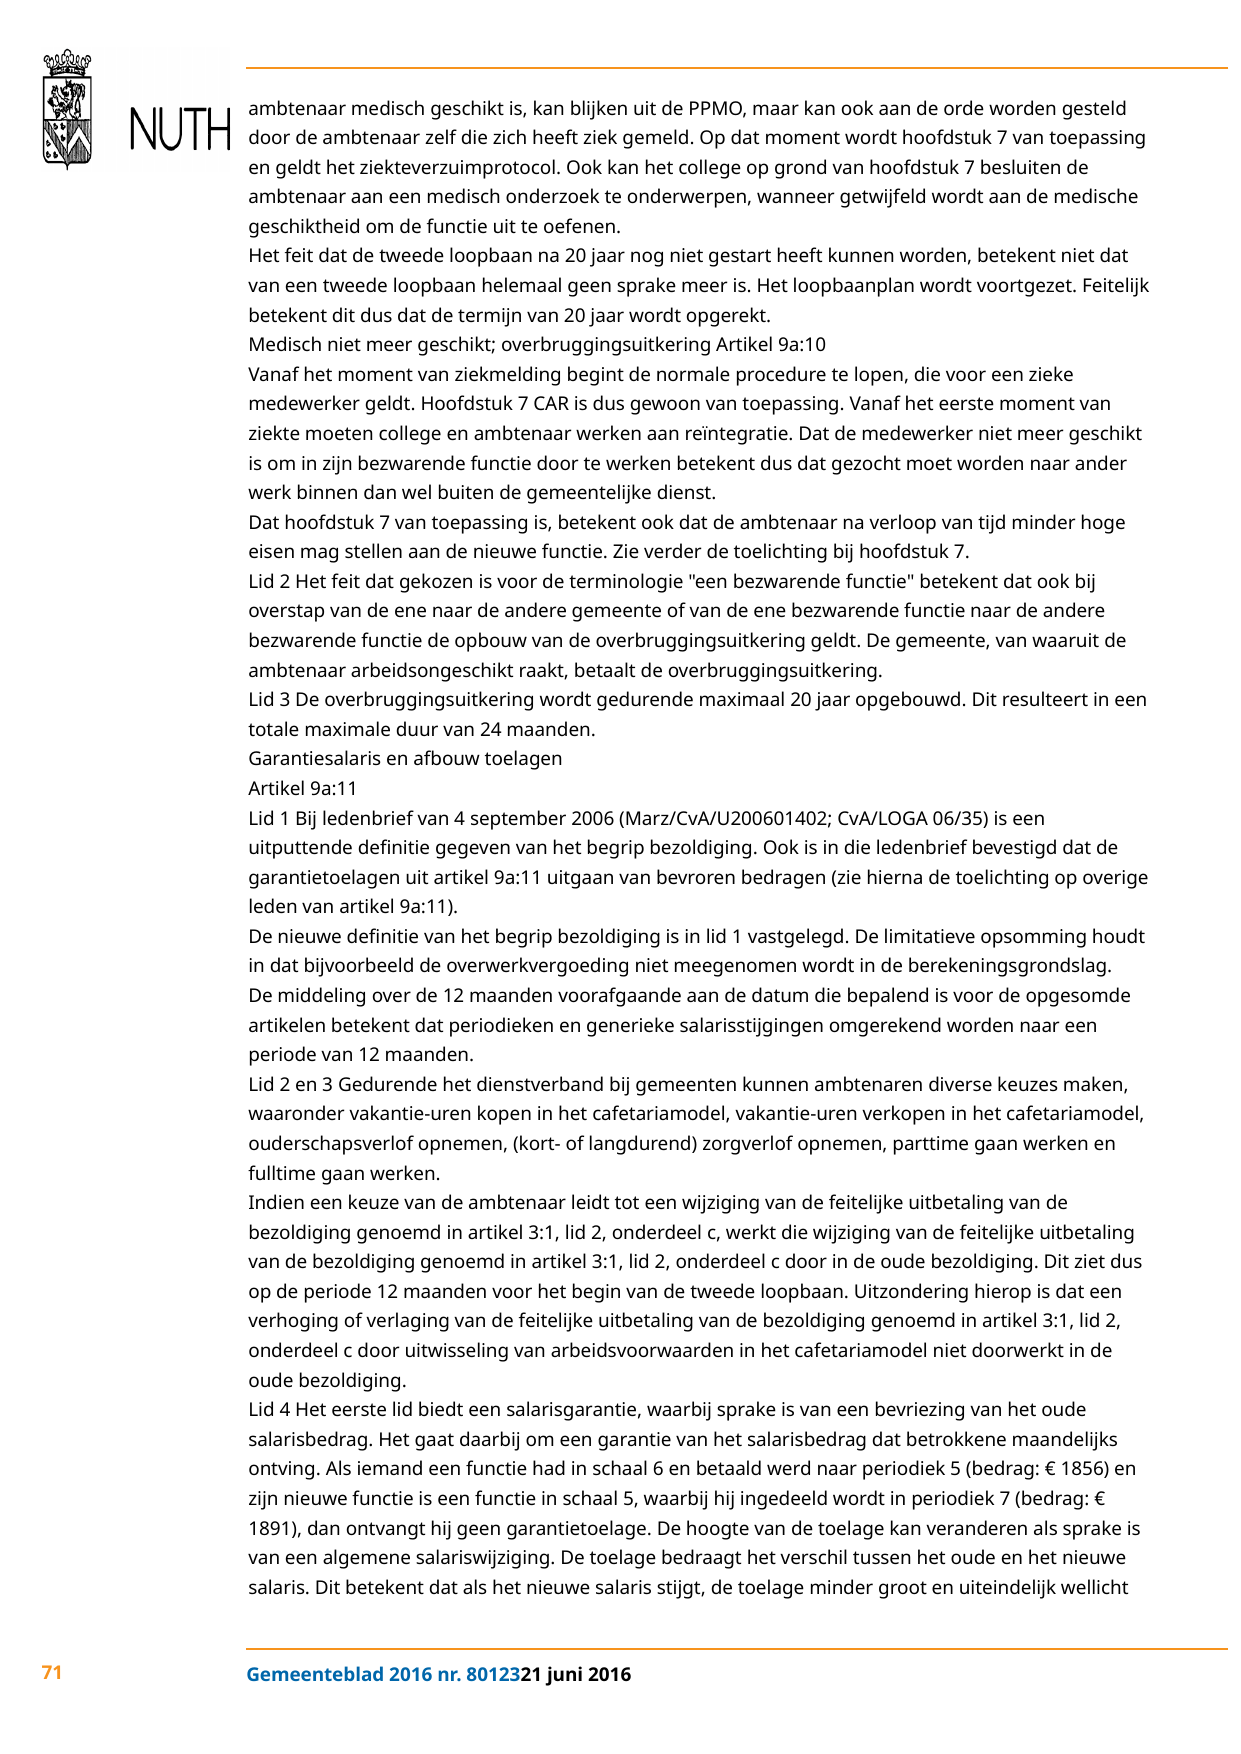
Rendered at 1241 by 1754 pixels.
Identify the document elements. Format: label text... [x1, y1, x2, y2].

text Vanaf het moment van ziekmelding begint de normale procedure te lopen, die voor een zieke medewerker geldt. Hoofdstuk 7 CAR is dus gewoon van toepassing. Vanaf het eerste moment van ziekte moeten college en ambtenaar werken aan reïntegratie. Dat de medewerker niet meer geschikt is om in zijn bezwarende functie door te werken betekent dus dat gezocht moet worden naar ander werk binnen dan wel buiten de gemeentelijke dienst. [248, 361, 1152, 505]
text Medisch niet meer geschikt; overbruggingsuitkering Artikel 9a:10 [248, 331, 1152, 357]
text Artikel 9a:11 [248, 775, 1152, 801]
text Dat hoofdstuk 7 van toepassing is, betekent ook dat de ambtenaar na verloop van tijd minder hoge eisen mag stellen aan de nieuwe functie. Zie verder de toelichting bij hoofdstuk 7. [248, 509, 1152, 564]
text Het feit dat de tweede loopbaan na 20 jaar nog niet gestart heeft kunnen worden, betekent niet dat van een tweede loopbaan helemaal geen sprake meer is. Het loopbaanplan wordt voortgezet. Feitelijk betekent dit dus dat de termijn van 20 jaar wordt opgerekt. [248, 243, 1152, 328]
picture [41, 47, 231, 172]
text Lid 3 De overbruggingsuitkering wordt gedurende maximaal 20 jaar opgebouwd. Dit resulteert in een totale maximale duur van 24 maanden. [248, 686, 1152, 742]
text Lid 2 Het feit dat gekozen is voor de terminologie "een bezwarende functie" betekent dat ook bij overstap van de ene naar de andere gemeente of van de ene bezwarende functie naar de andere bezwarende functie de opbouw van de overbruggingsuitkering geldt. De gemeente, van waaruit de ambtenaar arbeidsongeschikt raakt, betaalt de overbruggingsuitkering. [248, 568, 1152, 683]
text Lid 2 en 3 Gedurende het dienstverband bij gemeenten kunnen ambtenaren diverse keuzes maken, waaronder vakantie-uren kopen in het cafetariamodel, vakantie-uren verkopen in het cafetariamodel, ouderschapsverlof opnemen, (kort- of langdurend) zorgverlof opnemen, parttime gaan werken en fulltime gaan werken. [248, 1071, 1152, 1186]
text Garantiesalaris en afbouw toelagen [248, 746, 1152, 771]
text Lid 4 Het eerste lid biedt een salarisgarantie, waarbij sprake is van een bevriezing van het oude salarisbedrag. Het gaat daarbij om een garantie van het salarisbedrag dat betrokkene maandelijks ontving. Als iemand een functie had in schaal 6 en betaald werd naar periodiek 5 (bedrag: € 1856) en zijn nieuwe functie is een functie in schaal 5, waarbij hij ingedeeld wordt in periodiek 7 (bedrag: € 1891), dan ontvangt hij geen garantietoelage. De hoogte van de toelage kan veranderen als sprake is van een algemene salariswijziging. De toelage bedraagt het verschil tussen het oude en het nieuwe salaris. Dit betekent dat als het nieuwe salaris stijgt, de toelage minder groot en uiteindelijk wellicht [248, 1396, 1152, 1600]
text Indien een keuze van de ambtenaar leidt tot een wijziging van de feitelijke uitbetaling van de bezoldiging genoemd in artikel 3:1, lid 2, onderdeel c, werkt die wijziging van de feitelijke uitbetaling van de bezoldiging genoemd in artikel 3:1, lid 2, onderdeel c door in de oude bezoldiging. Dit ziet dus op de periode 12 maanden voor het begin van de tweede loopbaan. Uitzondering hierop is dat een verhoging of verlaging van de feitelijke uitbetaling van de bezoldiging genoemd in artikel 3:1, lid 2, onderdeel c door uitwisseling van arbeidsvoorwaarden in het cafetariamodel niet doorwerkt in de oude bezoldiging. [248, 1189, 1152, 1393]
text ambtenaar medisch geschikt is, kan blijken uit de PPMO, maar kan ook aan de orde worden gesteld door de ambtenaar zelf die zich heeft ziek gemeld. Op dat moment wordt hoofdstuk 7 van toepassing en geldt het ziekteverzuimprotocol. Ook kan het college op grond van hoofdstuk 7 besluiten de ambtenaar aan een medisch onderzoek te onderwerpen, wanneer getwijfeld wordt aan de medische geschiktheid om de functie uit te oefenen. [248, 95, 1152, 239]
text Lid 1 Bij ledenbrief van 4 september 2006 (Marz/CvA/U200601402; CvA/LOGA 06/35) is een uitputtende definitie gegeven van het begrip bezoldiging. Ook is in die ledenbrief bevestigd dat de garantietoelagen uit artikel 9a:11 uitgaan van bevroren bedragen (zie hierna de toelichting op overige leden van artikel 9a:11). [248, 805, 1152, 919]
text De nieuwe definitie van het begrip bezoldiging is in lid 1 vastgelegd. De limitatieve opsomming houdt in dat bijvoorbeeld de overwerkvergoeding niet meegenomen wordt in de berekeningsgrondslag. [248, 923, 1152, 978]
text De middeling over de 12 maanden voorafgaande aan de datum die bepalend is voor de opgesomde artikelen betekent dat periodieken en generieke salarisstijgingen omgerekend worden naar een periode van 12 maanden. [248, 982, 1152, 1067]
